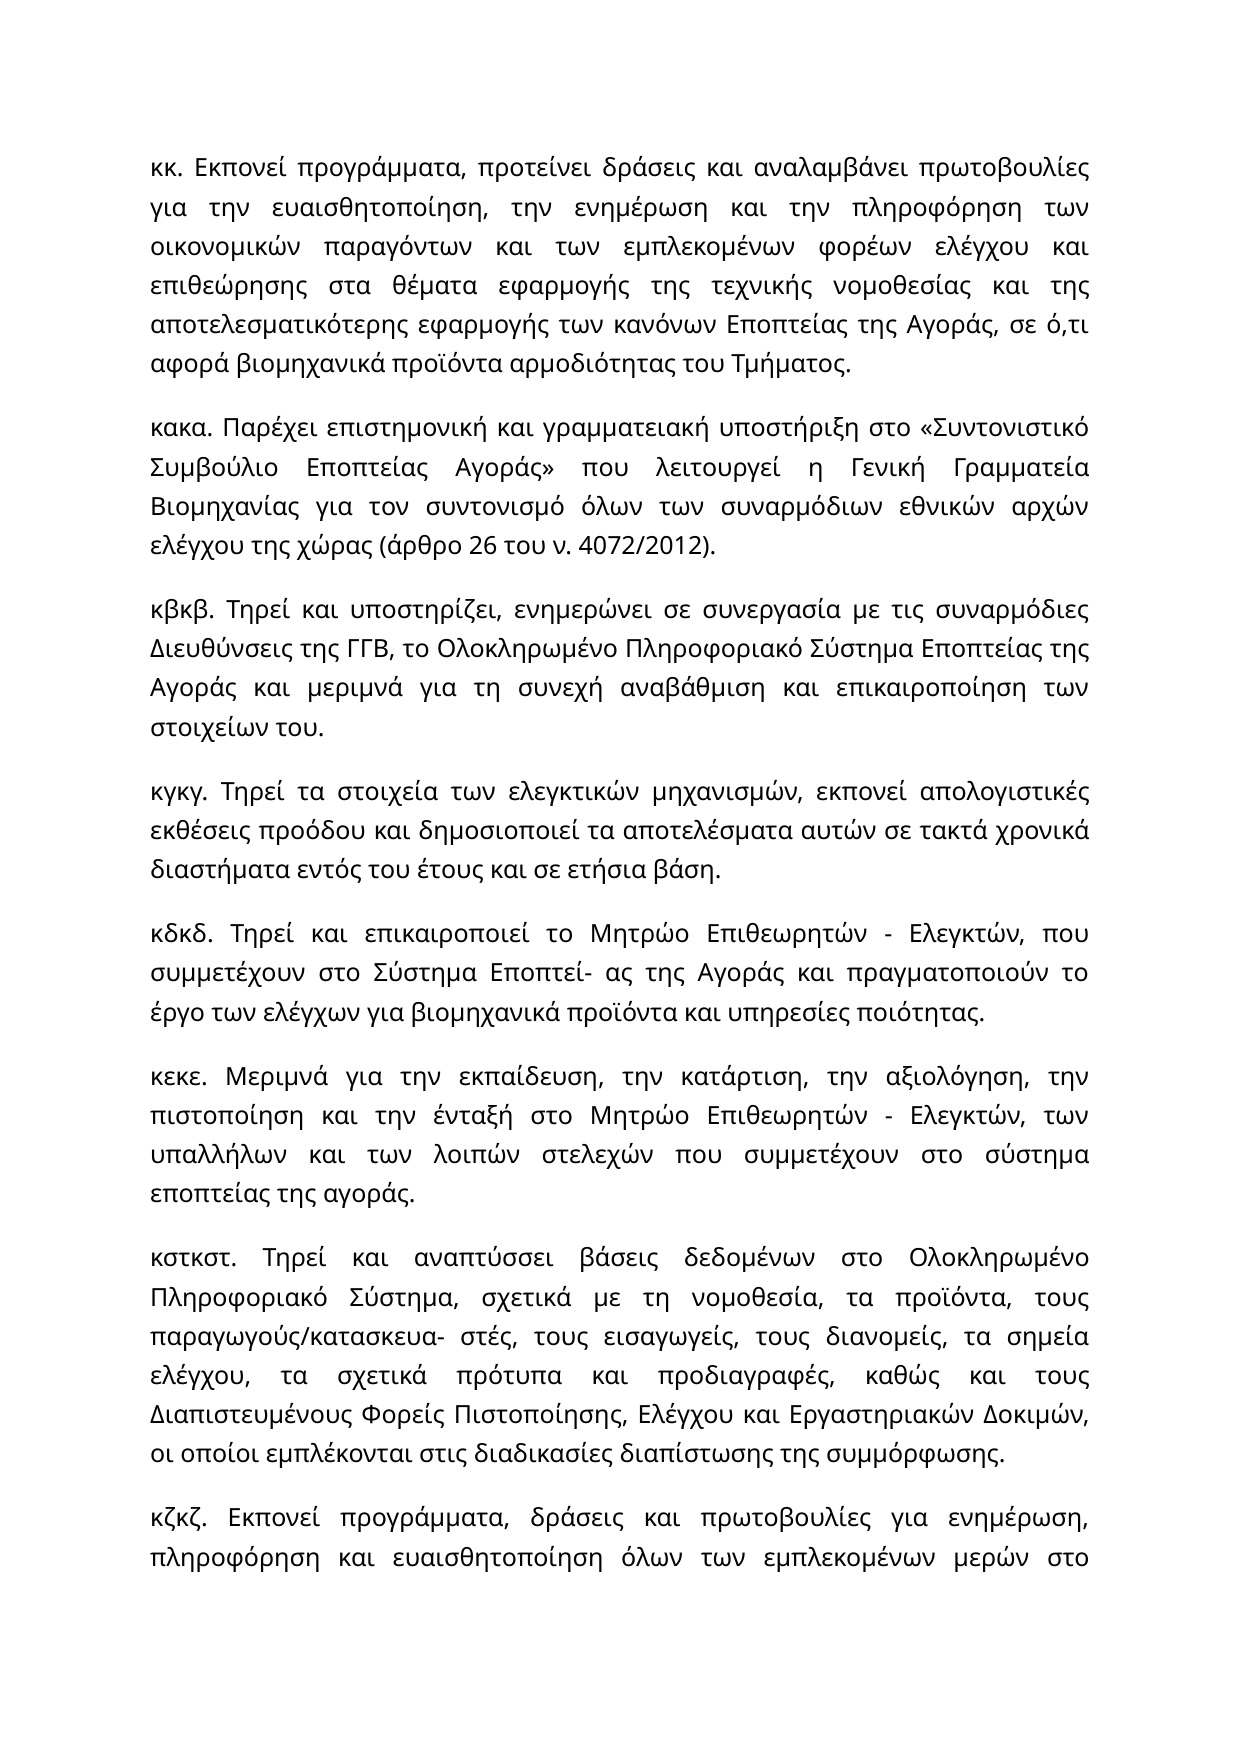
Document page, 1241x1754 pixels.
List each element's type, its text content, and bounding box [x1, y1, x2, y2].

text κστκστ. Τηρεί και αναπτύσσει βάσεις δεδομένων στο Ολοκληρωμένο Πληροφοριακό Σύστημα, σχετικά με τη νομοθεσία, τα προϊόντα, τους παραγωγούς/κατασκευα- στές, τους εισαγωγείς, τους διανομείς, τα σημεία ελέγχου, τα σχετικά πρότυπα και προδιαγραφές, καθώς και τους Διαπιστευμένους Φορείς Πιστοποίησης, Ελέγχου και Εργαστηριακών Δοκιμών, οι οποίοι εμπλέκονται στις διαδικασίες διαπίστωσης της συμμόρφωσης. [150, 1240, 1090, 1470]
text κζκζ. Εκπονεί προγράμματα, δράσεις και πρωτοβουλίες για ενημέρωση, πληροφόρηση και ευαισθητοποίηση όλων των εμπλεκομένων μερών στο [150, 1500, 1090, 1573]
text κδκδ. Τηρεί και επικαιροποιεί το Μητρώο Επιθεωρητών - Ελεγκτών, που συμμετέχουν στο Σύστημα Εποπτεί- ας της Αγοράς και πραγματοποιούν το έργο των ελέγχων για βιομηχανικά προϊόντα και υπηρεσίες ποιότητας. [150, 916, 1090, 1028]
text κκ. Εκπονεί προγράμματα, προτείνει δράσεις και αναλαμβάνει πρωτοβουλίες για την ευαισθητοποίηση, την ενημέρωση και την πληροφόρηση των οικονομικών παραγόντων και των εμπλεκομένων φορέων ελέγχου και επιθεώρησης στα θέματα εφαρμογής της τεχνικής νομοθεσίας και της αποτελεσματικότερης εφαρμογής των κανόνων Εποπτείας της Αγοράς, σε ό,τι αφορά βιομηχανικά προϊόντα αρμοδιότητας του Τμήματος. [150, 150, 1090, 380]
text κβκβ. Τηρεί και υποστηρίζει, ενημερώνει σε συνεργασία με τις συναρμόδιες Διευθύνσεις της ΓΓΒ, το Ολοκληρωμένο Πληροφοριακό Σύστημα Εποπτείας της Αγοράς και μεριμνά για τη συνεχή αναβάθμιση και επικαιροποίηση των στοιχείων του. [150, 592, 1090, 743]
text κεκε. Μεριμνά για την εκπαίδευση, την κατάρτιση, την αξιολόγηση, την πιστοποίηση και την ένταξή στο Μητρώο Επιθεωρητών - Ελεγκτών, των υπαλλήλων και των λοιπών στελεχών που συμμετέχουν στο σύστημα εποπτείας της αγοράς. [150, 1058, 1090, 1210]
text κγκγ. Τηρεί τα στοιχεία των ελεγκτικών μηχανισμών, εκπονεί απολογιστικές εκθέσεις προόδου και δημοσιοποιεί τα αποτελέσματα αυτών σε τακτά χρονικά διαστήματα εντός του έτους και σε ετήσια βάση. [150, 773, 1090, 886]
text κακα. Παρέχει επιστημονική και γραμματειακή υποστήριξη στο «Συντονιστικό Συμβούλιο Εποπτείας Αγοράς» που λειτουργεί η Γενική Γραμματεία Βιομηχανίας για τον συντονισμό όλων των συναρμόδιων εθνικών αρχών ελέγχου της χώρας (άρθρο 26 του ν. 4072/2012). [150, 410, 1090, 562]
